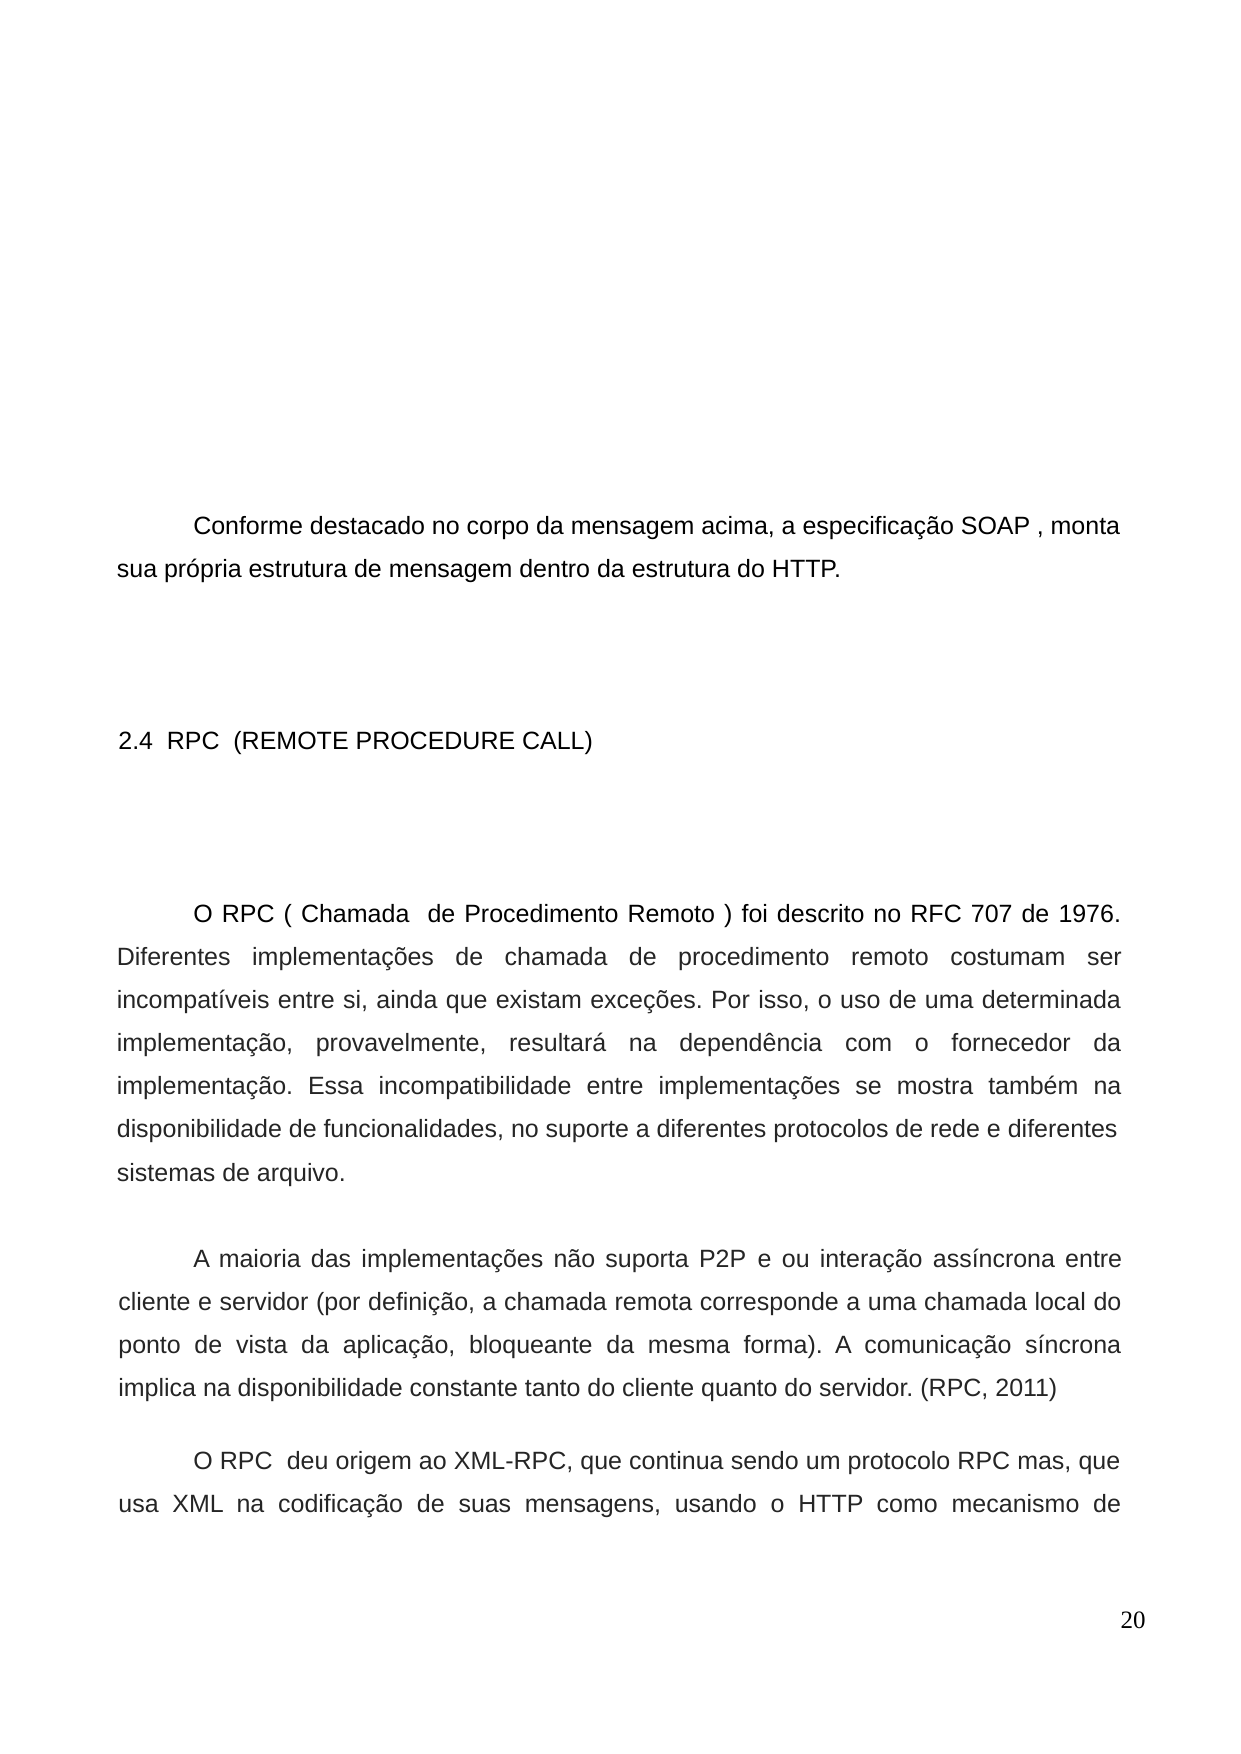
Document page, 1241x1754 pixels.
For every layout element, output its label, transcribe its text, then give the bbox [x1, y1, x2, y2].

text Conforme destacado no corpo da mensagem acima, a especificação SOAP , monta sua própria estrutura de mensagem dentro da estrutura do HTTP. [117, 511, 1123, 582]
text 2.4 RPC (REMOTE PROCEDURE CALL) [118, 726, 1123, 755]
text O RPC deu origem ao XML-RPC, que continua sendo um protocolo RPC mas, que usa XML na codificação de suas mensagens, usando o HTTP como mecanismo de [118, 1446, 1123, 1518]
text sistemas de arquivo. [117, 1157, 1123, 1186]
text A maioria das implementações não suporta P2P e ou interação assíncrona entre cliente e servidor (por definição, a chamada remota corresponde a uma chamada local do ponto de vista da aplicação, bloqueante da mesma forma). A comunicação síncrona implica na disponibilidade constante tanto do cliente quanto do servidor. (RPC, 2011) [118, 1244, 1123, 1402]
text O RPC ( Chamada de Procedimento Remoto ) foi descrito no RFC 707 de 1976. Diferentes implementações de chamada de procedimento remoto costumam ser incompatíveis entre si, ainda que existam exceções. Por isso, o uso de uma determinada implementação, provavelmente, resultará na dependência com o fornecedor da implementação. Essa incompatibilidade entre implementações se mostra também na disponibilidade de funcionalidades, no suporte a diferentes protocolos de rede e diferentes [117, 899, 1123, 1143]
